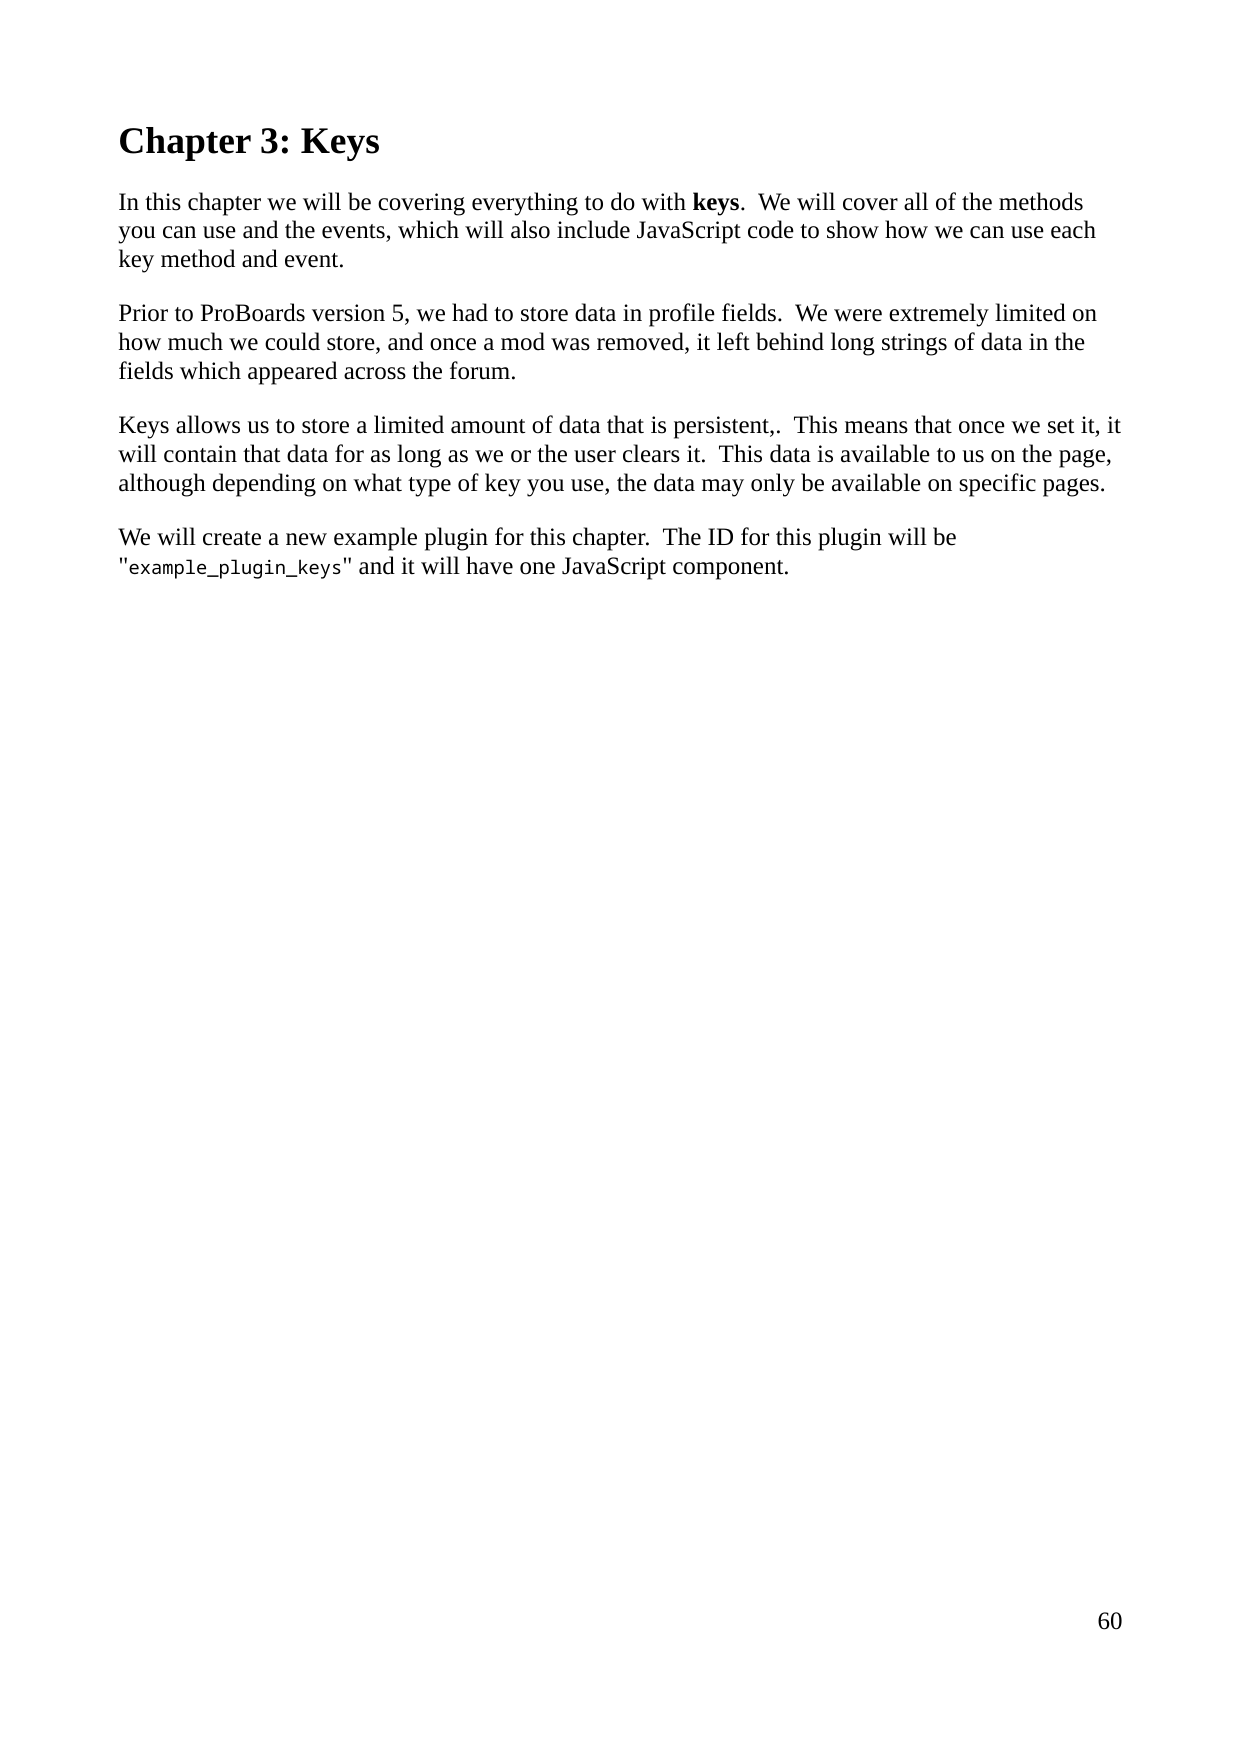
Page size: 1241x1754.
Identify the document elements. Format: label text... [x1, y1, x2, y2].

text Prior to ProBoards version 5, we had to store data in profile fields. We were extremely limited on how much we could store, and once a mod was removed, it left behind long strings of data in the fields which appeared across the forum. [118, 298, 1122, 385]
text Chapter 3: Keys [118, 118, 1122, 161]
text We will create a new example plugin for this chapter. The ID for this plugin will be "example_plugin_keys" and it will have one JavaScript component. [118, 522, 1122, 579]
text In this chapter we will be covering everything to do with keys. We will cover all of the methods you can use and the events, which will also include JavaScript code to show how we can use each key method and event. [118, 187, 1122, 273]
text Keys allows us to store a limited amount of data that is persistent,. This means that once we set it, it will contain that data for as long as we or the user clears it. This data is available to us on the page, although depending on what type of key you use, the data may only be available on specific pages. [118, 410, 1122, 497]
